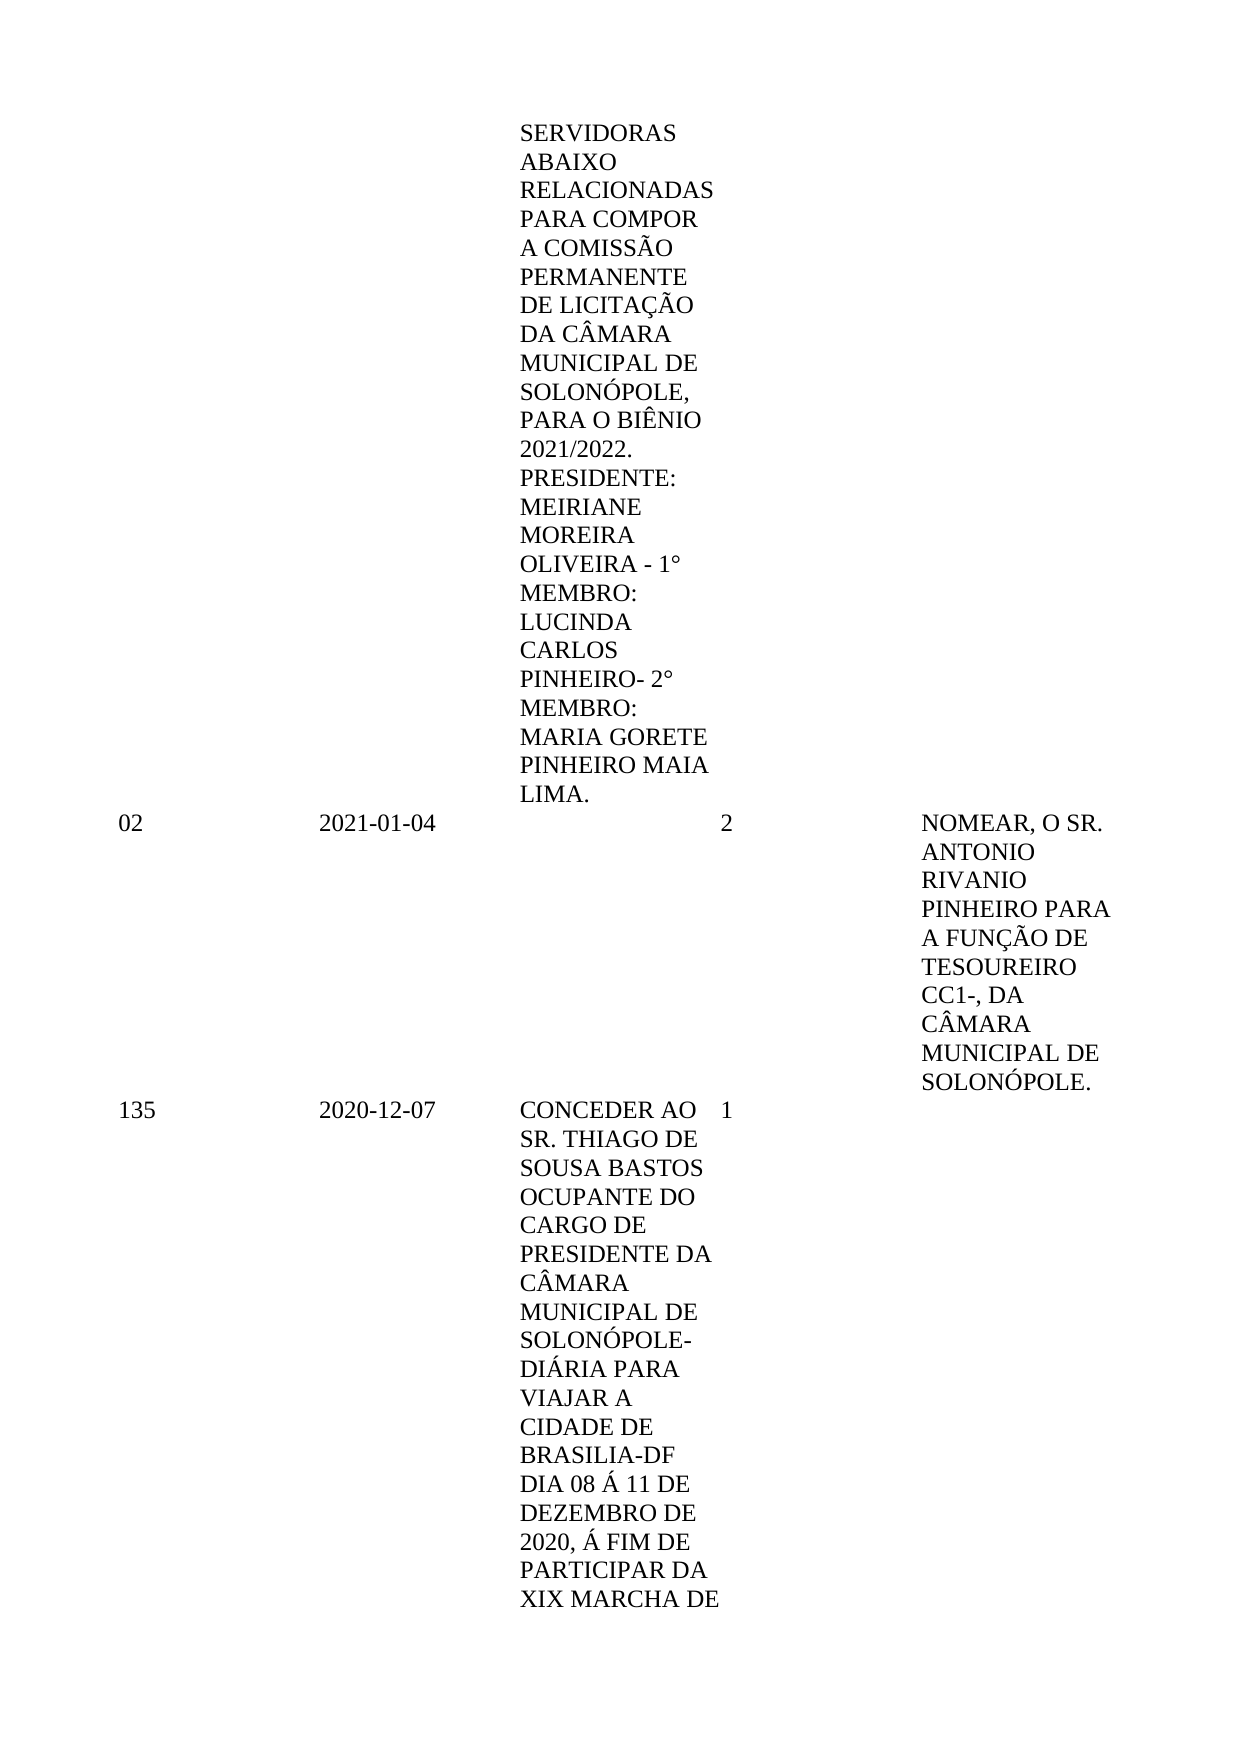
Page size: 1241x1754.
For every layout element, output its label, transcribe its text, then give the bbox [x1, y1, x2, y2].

table_cell 2021-01-04 [319, 808, 519, 1096]
table_cell 135 [118, 1096, 319, 1613]
table_cell [921, 1096, 1122, 1613]
table_cell SERVIDORAS ABAIXO RELACIONADAS PARA COMPOR A COMISSÃO PERMANENTE DE LICITAÇÃO DA CÂMARA MUNICIPAL DE SOLONÓPOLE, PARA O BIÊNIO 2021/2022. PRESIDENTE: MEIRIANE MOREIRA OLIVEIRA - 1° MEMBRO: LUCINDA CARLOS PINHEIRO- 2° MEMBRO: MARIA GORETE PINHEIRO MAIA LIMA. [520, 118, 720, 808]
table_cell CONCEDER AO SR. THIAGO DE SOUSA BASTOS OCUPANTE DO CARGO DE PRESIDENTE DA CÂMARA MUNICIPAL DE SOLONÓPOLE- DIÁRIA PARA VIAJAR A CIDADE DE BRASILIA-DF DIA 08 Á 11 DE DEZEMBRO DE 2020, Á FIM DE PARTICIPAR DA XIX MARCHA DE [520, 1096, 720, 1613]
table_cell [118, 118, 319, 808]
table_cell 2 [720, 808, 921, 1096]
table_cell [720, 118, 921, 808]
table_cell 02 [118, 808, 319, 1096]
table_cell [921, 118, 1122, 808]
table_cell 2020-12-07 [319, 1096, 519, 1613]
table_cell [520, 808, 720, 1096]
table_cell NOMEAR, O SR. ANTONIO RIVANIO PINHEIRO PARA A FUNÇÃO DE TESOUREIRO CC1-, DA CÂMARA MUNICIPAL DE SOLONÓPOLE. [921, 808, 1122, 1096]
table_cell 1 [720, 1096, 921, 1613]
table_cell [319, 118, 519, 808]
